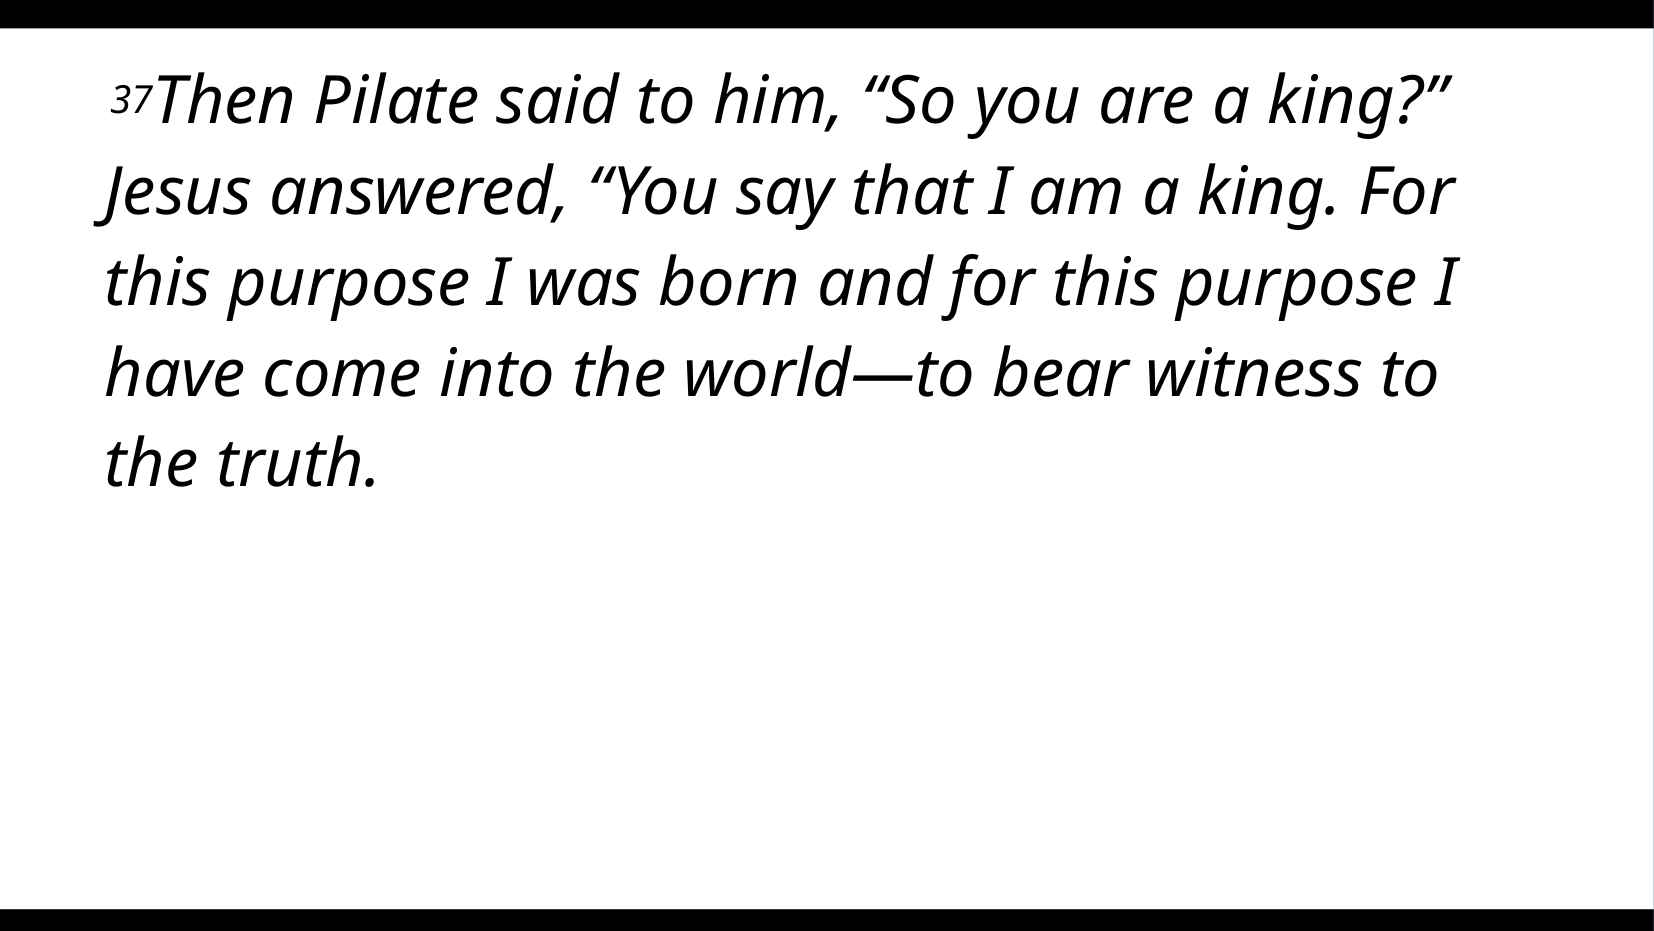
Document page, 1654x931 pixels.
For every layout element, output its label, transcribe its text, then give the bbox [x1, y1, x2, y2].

picture [0, 0, 1654, 931]
text_box 37Then Pilate said to him, “So you are a king?” Jesus answered, “You say that I am a king. For this purpose I was born and for this purpose I have come into the world—to bear witness to the truth. [90, 45, 1561, 511]
